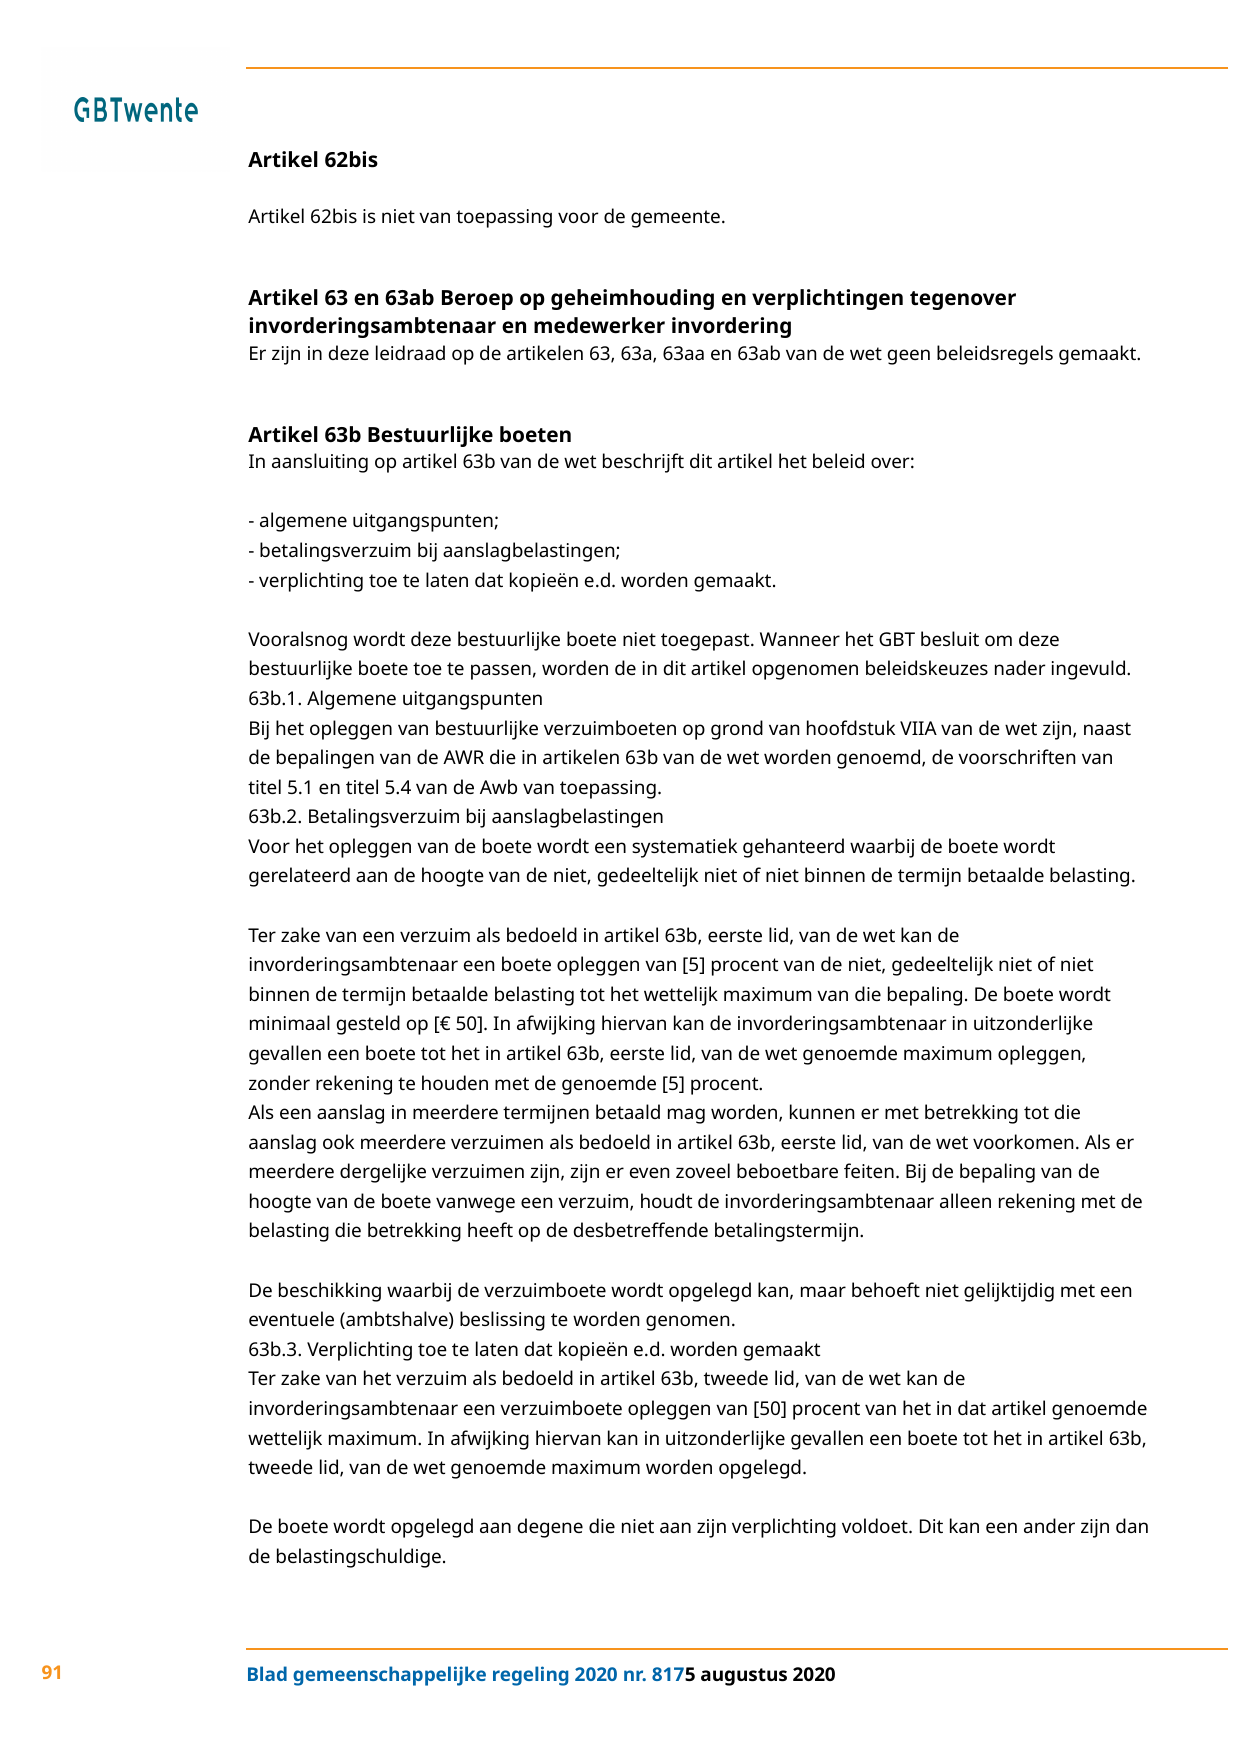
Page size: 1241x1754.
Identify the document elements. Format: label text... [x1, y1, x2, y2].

text Artikel 63 en 63ab Beroep op geheimhouding en verplichtingen tegenover invorderingsambtenaar en medewerker invordering [248, 283, 1152, 340]
text Vooralsnog wordt deze bestuurlijke boete niet toegepast. Wanneer het GBT besluit om deze bestuurlijke boete toe te passen, worden de in dit artikel opgenomen beleidskeuzes nader ingevuld. [248, 626, 1152, 681]
text De boete wordt opgelegd aan degene die niet aan zijn verplichting voldoet. Dit kan een ander zijn dan de belastingschuldige. [248, 1513, 1152, 1569]
text - betalingsverzuim bij aanslagbelastingen; [248, 537, 1152, 563]
text Er zijn in deze leidraad op de artikelen 63, 63a, 63aa en 63ab van de wet geen beleidsregels gemaakt. [248, 340, 1152, 366]
text Artikel 62bis is niet van toepassing voor de gemeente. [248, 203, 1152, 229]
text Voor het opleggen van de boete wordt een systematiek gehanteerd waarbij de boete wordt gerelateerd aan de hoogte van de niet, gedeeltelijk niet of niet binnen de termijn betaalde belasting. [248, 833, 1152, 888]
text Als een aanslag in meerdere termijnen betaald mag worden, kunnen er met betrekking tot die aanslag ook meerdere verzuimen als bedoeld in artikel 63b, eerste lid, van de wet voorkomen. Als er meerdere dergelijke verzuimen zijn, zijn er even zoveel beboetbare feiten. Bij de bepaling van de hoogte van de boete vanwege een verzuim, houdt de invorderingsambtenaar alleen rekening met de belasting die betrekking heeft op de desbetreffende betalingstermijn. [248, 1099, 1152, 1243]
text Ter zake van het verzuim als bedoeld in artikel 63b, tweede lid, van de wet kan de invorderingsambtenaar een verzuimboete opleggen van [50] procent van het in dat artikel genoemde wettelijk maximum. In afwijking hiervan kan in uitzonderlijke gevallen een boete tot het in artikel 63b, tweede lid, van de wet genoemde maximum worden opgelegd. [248, 1366, 1152, 1480]
picture [41, 47, 231, 172]
text Artikel 62bis [248, 145, 1152, 174]
text De beschikking waarbij de verzuimboete wordt opgelegd kan, maar behoeft niet gelijktijdig met een eventuele (ambtshalve) beslissing te worden genomen. [248, 1277, 1152, 1332]
text 63b.2. Betalingsverzuim bij aanslagbelastingen [248, 803, 1152, 829]
text Artikel 63b Bestuurlijke boeten [248, 420, 1152, 448]
text Bij het opleggen van bestuurlijke verzuimboeten op grond van hoofdstuk VIIA van de wet zijn, naast de bepalingen van de AWR die in artikelen 63b van de wet worden genoemd, de voorschriften van titel 5.1 en titel 5.4 van de Awb van toepassing. [248, 715, 1152, 800]
text In aansluiting op artikel 63b van de wet beschrijft dit artikel het beleid over: [248, 448, 1152, 474]
text 63b.3. Verplichting toe te laten dat kopieën e.d. worden gemaakt [248, 1336, 1152, 1362]
text - verplichting toe te laten dat kopieën e.d. worden gemaakt. [248, 567, 1152, 593]
text 63b.1. Algemene uitgangspunten [248, 685, 1152, 711]
text - algemene uitgangspunten; [248, 508, 1152, 533]
text Ter zake van een verzuim als bedoeld in artikel 63b, eerste lid, van de wet kan de invorderingsambtenaar een boete opleggen van [5] procent van de niet, gedeeltelijk niet of niet binnen de termijn betaalde belasting tot het wettelijk maximum van die bepaling. De boete wordt minimaal gesteld op [€ 50]. In afwijking hiervan kan de invorderingsambtenaar in uitzonderlijke gevallen een boete tot het in artikel 63b, eerste lid, van de wet genoemde maximum opleggen, zonder rekening te houden met de genoemde [5] procent. [248, 922, 1152, 1096]
